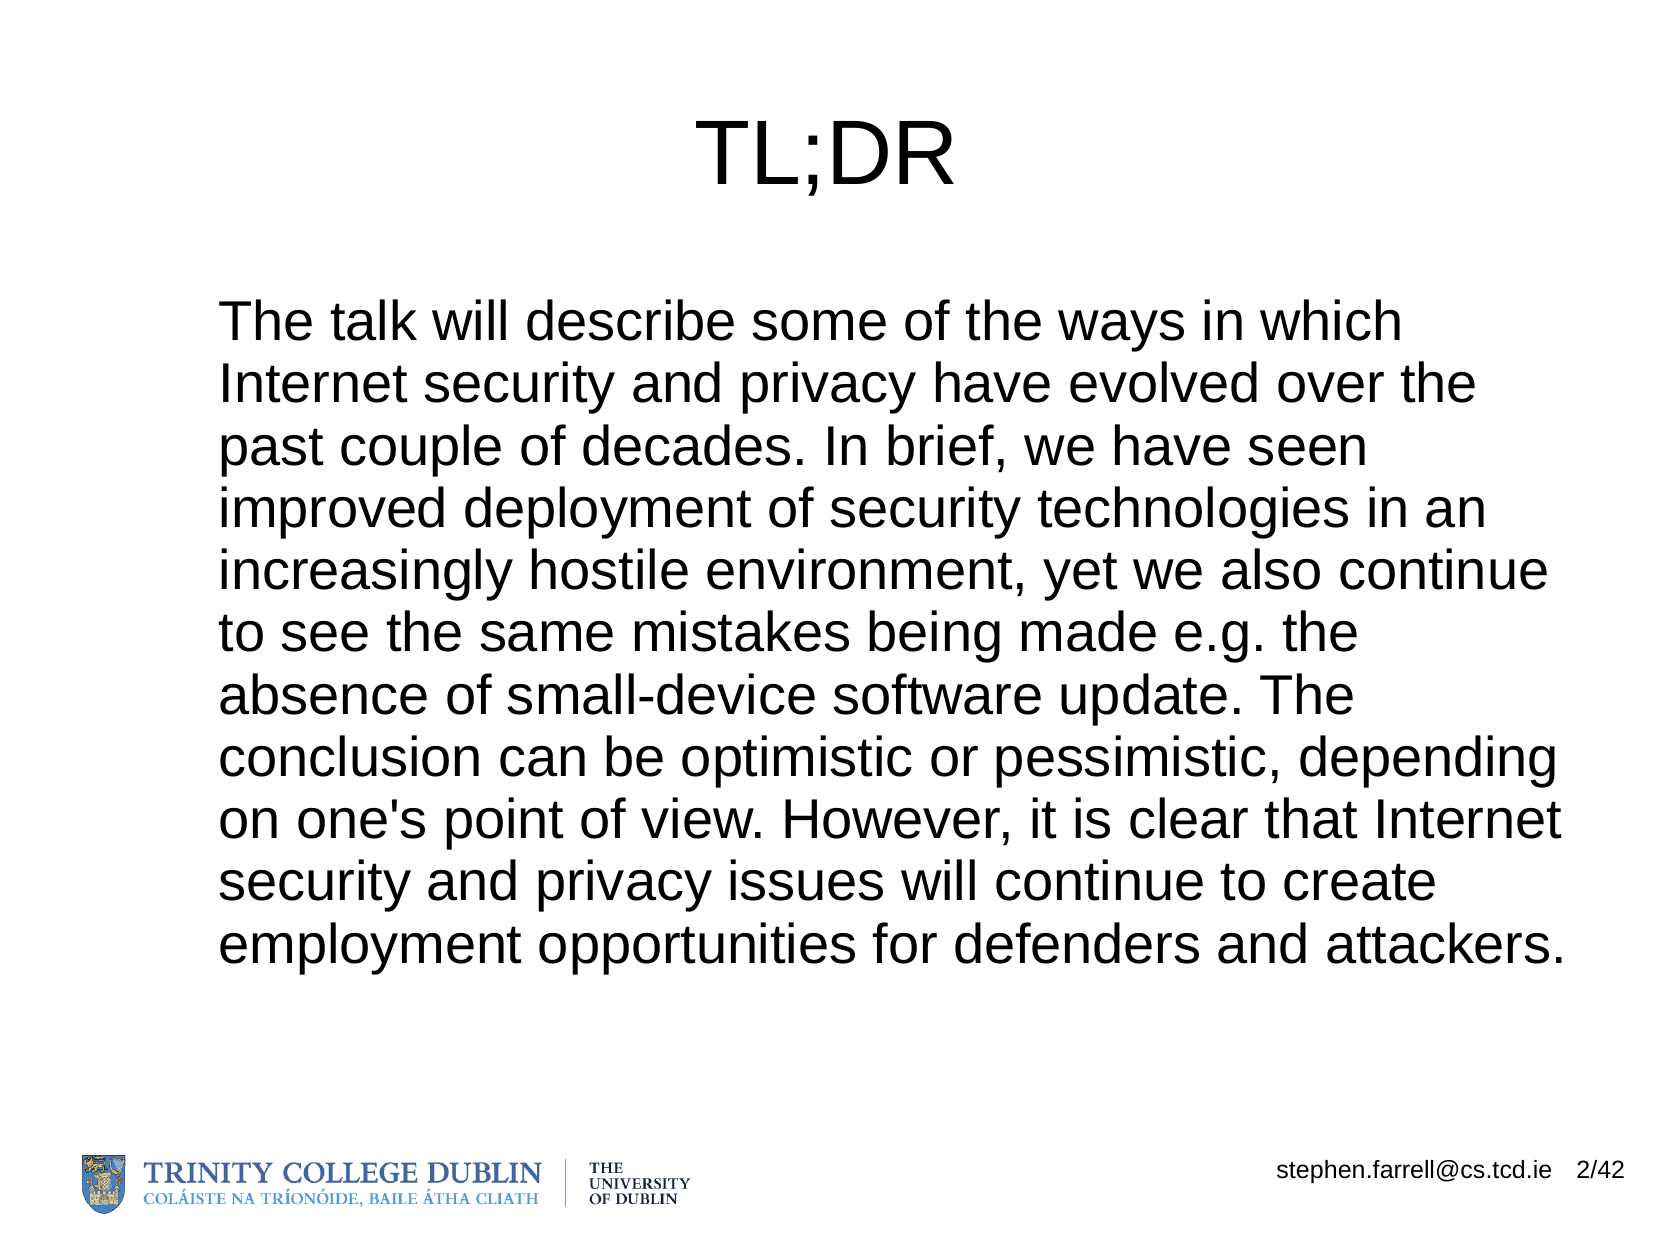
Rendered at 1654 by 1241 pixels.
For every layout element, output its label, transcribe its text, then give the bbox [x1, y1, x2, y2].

title TL;DR [82, 49, 1571, 257]
picture [82, 1155, 694, 1214]
list The talk will describe some of the ways in which Internet security and privacy have evolved over the past couple of decades. In brief, we have seen improved deployment of security technologies in an increasingly hostile environment, yet we also continue to see the same mistakes being made e.g. the absence of small-device software update. The conclusion can be optimistic or pessimistic, depending on one's point of view. However, it is clear that Internet security and privacy issues will continue to create employment opportunities for defenders and attackers. [82, 290, 1571, 1010]
